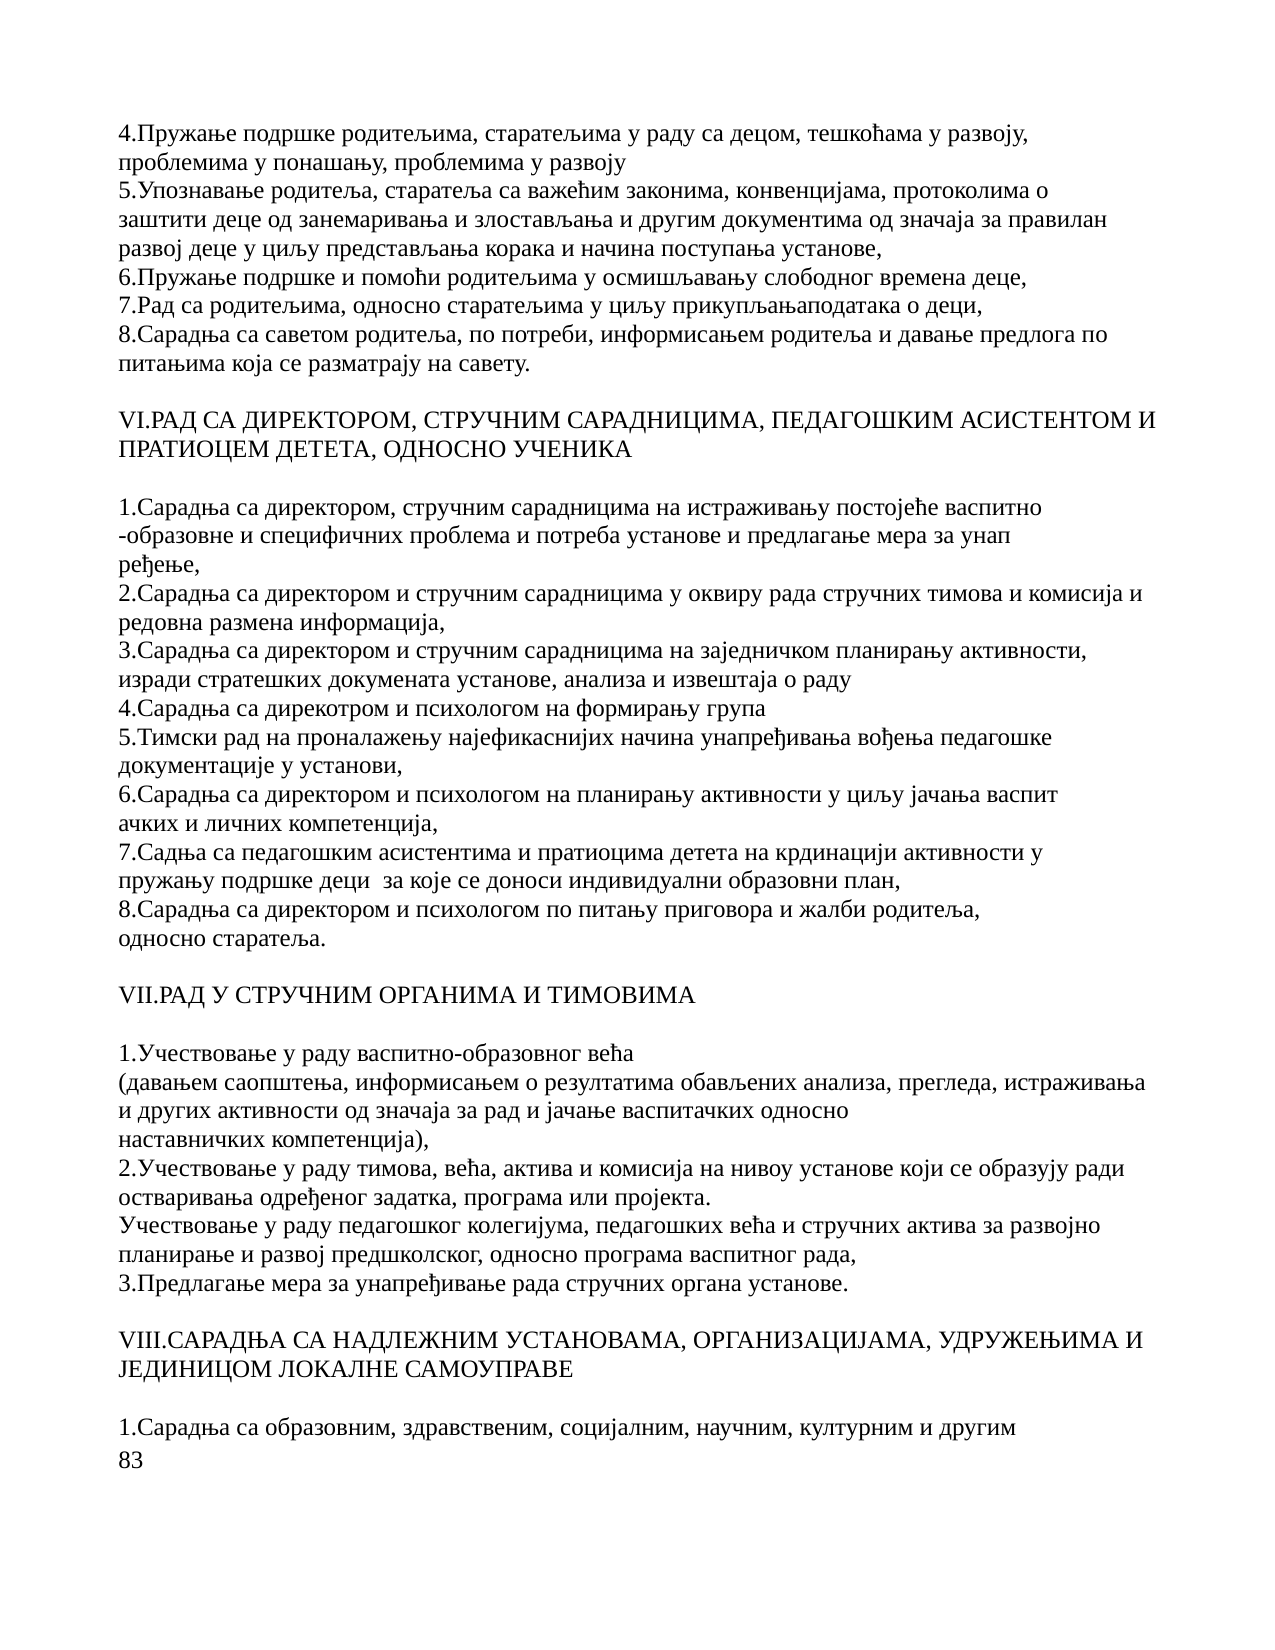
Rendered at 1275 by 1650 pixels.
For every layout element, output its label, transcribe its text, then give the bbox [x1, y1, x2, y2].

text заштити деце од занемаривања и злостављања и другим документима од значаја за правилан развој деце у циљу представљања корака и начина поступања установе, [118, 204, 1157, 262]
text пружању подршке деци за које се доноси индивидуални образовни план, [118, 866, 1157, 894]
text ЈЕДИНИЦОМ ЛОКАЛНЕ САМОУПРАВЕ [118, 1354, 1157, 1383]
text 3.Предлагање мера за унапређивање рада стручних органа установе. [118, 1268, 1157, 1297]
text 3.Сарадња са директором и стручним сарадницима на заједничком планирању активности, [118, 636, 1157, 664]
text 7.Садња са педагошким асистентима и пратиоцима детета на крдинацији активности у [118, 837, 1157, 866]
text Учествовање у раду педагошког колегијума, педагошких већа и стручних актива за развојно планирање и развој предшколског, односно програма васпитног рада, [118, 1211, 1157, 1268]
text наставничких компетенција), [118, 1124, 1157, 1153]
text изради стратешких докумената установе, анализа и извештаја о раду [118, 664, 1157, 693]
text VI.РАД СА ДИРЕКТОРОМ, СТРУЧНИМ САРАДНИЦИМА, ПЕДАГОШКИМ АСИСТЕНТОМ И [118, 406, 1157, 434]
text (давањем саопштења, информисањем о резултатима обављених анализа, прегледа, истраживања и других активности од значаја за рад и јачање васпитачких односно [118, 1067, 1157, 1124]
text 6.Сарадња са директором и психологом на планирању активности у циљу јачања васпит [118, 779, 1157, 808]
text 1.Сарадња са директором, стручним сарадницима на истраживању постојеће васпитно [118, 492, 1157, 521]
text 1.Учествовање у раду васпитно-образовног већа [118, 1038, 1157, 1067]
text ПРАТИОЦЕМ ДЕТЕТА, ОДНОСНО УЧЕНИКА [118, 434, 1157, 463]
text односно старатеља. [118, 923, 1157, 952]
text ређење, [118, 549, 1157, 578]
text 8.Сарадња са директором и психологом по питању приговора и жалби родитеља, [118, 894, 1157, 923]
text VIII.САРАДЊА СА НАДЛЕЖНИМ УСТАНОВАМА, ОРГАНИЗАЦИЈАМА, УДРУЖЕЊИМА И [118, 1326, 1157, 1354]
text ачких и личних компетенција, [118, 808, 1157, 837]
text 8.Сарадња са саветом родитеља, по потреби, информисањем родитеља и давање предлога по питањима која се разматрају на савету. [118, 319, 1157, 377]
text 5.Тимски рад на проналажењу најефикаснијих начина унапређивања вођења педагошке [118, 722, 1157, 751]
text 4.Пружање подршке родитељима, старатељима у раду са децом, тешкоћама у развоју, [118, 118, 1157, 147]
text 7.Рад са родитељима, односно старатељима у циљу прикупљањаподатака о деци, [118, 291, 1157, 319]
text 2.Сарадња са директором и стручним сарадницима у оквиру рада стручних тимова и комисија и редовна размена информација, [118, 578, 1157, 636]
text проблемима у понашању, проблемима у развоју [118, 147, 1157, 176]
text VII.РАД У СТРУЧНИМ ОРГАНИМА И ТИМОВИМА [118, 981, 1157, 1009]
text 4.Сарадња са дирекотром и психологом на формирању група [118, 693, 1157, 722]
text 5.Упознавање родитеља, старатеља са важећим законима, конвенцијама, протоколима о [118, 176, 1157, 204]
text 1.Сарадња са образовним, здравственим, социјалним, научним, културним и другим [118, 1412, 1157, 1441]
text 2.Учествовање у раду тимова, већа, актива и комисија на нивоу установе који се образују ради остваривања одређеног задатка, програма или пројекта. [118, 1153, 1157, 1211]
text 6.Пружање подршке и помоћи родитељима у осмишљавању слободног времена деце, [118, 262, 1157, 291]
text документације у установи, [118, 751, 1157, 779]
text -образовне и специфичних проблема и потреба установе и предлагање мера за унап [118, 521, 1157, 549]
